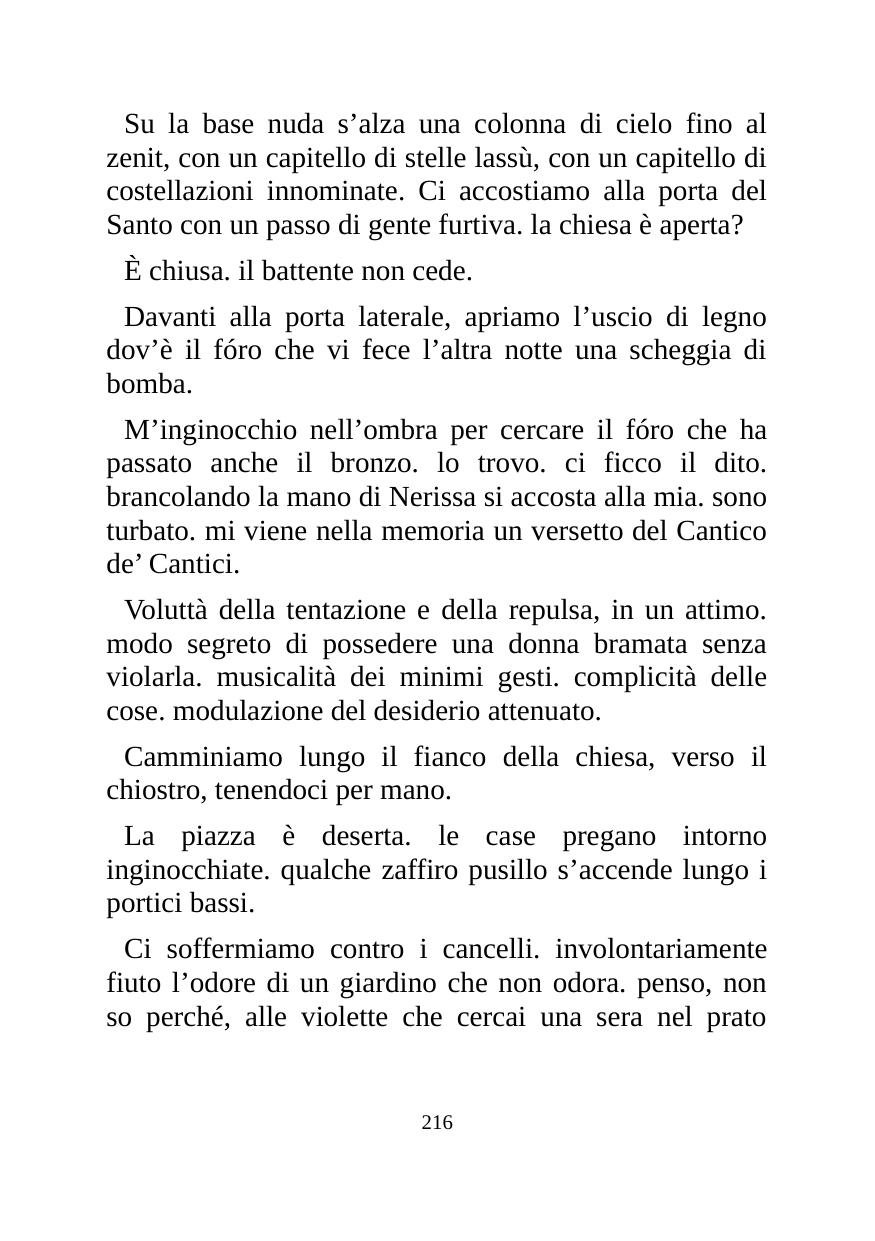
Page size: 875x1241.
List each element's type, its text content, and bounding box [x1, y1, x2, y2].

text È chiusa. il battente non cede. [106, 253, 768, 286]
text Davanti alla porta laterale, apriamo l’uscio di legno dov’è il fóro che vi fece l’altra notte una scheggia di bomba. [106, 299, 768, 399]
text Camminiamo lungo il fianco della chiesa, verso il chiostro, tenendoci per mano. [106, 739, 768, 806]
text Voluttà della tentazione e della repulsa, in un attimo. modo segreto di possedere una donna bramata senza violarla. musicalità dei minimi gesti. complicità delle cose. modulazione del desiderio attenuato. [106, 592, 768, 726]
text M’inginocchio nell’ombra per cercare il fóro che ha passato anche il bronzo. lo trovo. ci ficco il dito. brancolando la mano di Nerissa si accosta alla mia. sono turbato. mi viene nella memoria un versetto del Cantico de’ Cantici. [106, 412, 768, 580]
text Su la base nuda s’alza una colonna di cielo fino al zenit, con un capitello di stelle lassù, con un capitello di costellazioni innominate. Ci accostiamo alla porta del Santo con un passo di gente furtiva. la chiesa è aperta? [106, 106, 768, 240]
text Ci soffermiamo contro i cancelli. involontariamente fiuto l’odore di un giardino che non odora. penso, non so perché, alle violette che cercai una sera nel prato [106, 932, 768, 1032]
text La piazza è deserta. le case pregano intorno inginocchiate. qualche zaffiro pusillo s’accende lungo i portici bassi. [106, 818, 768, 919]
